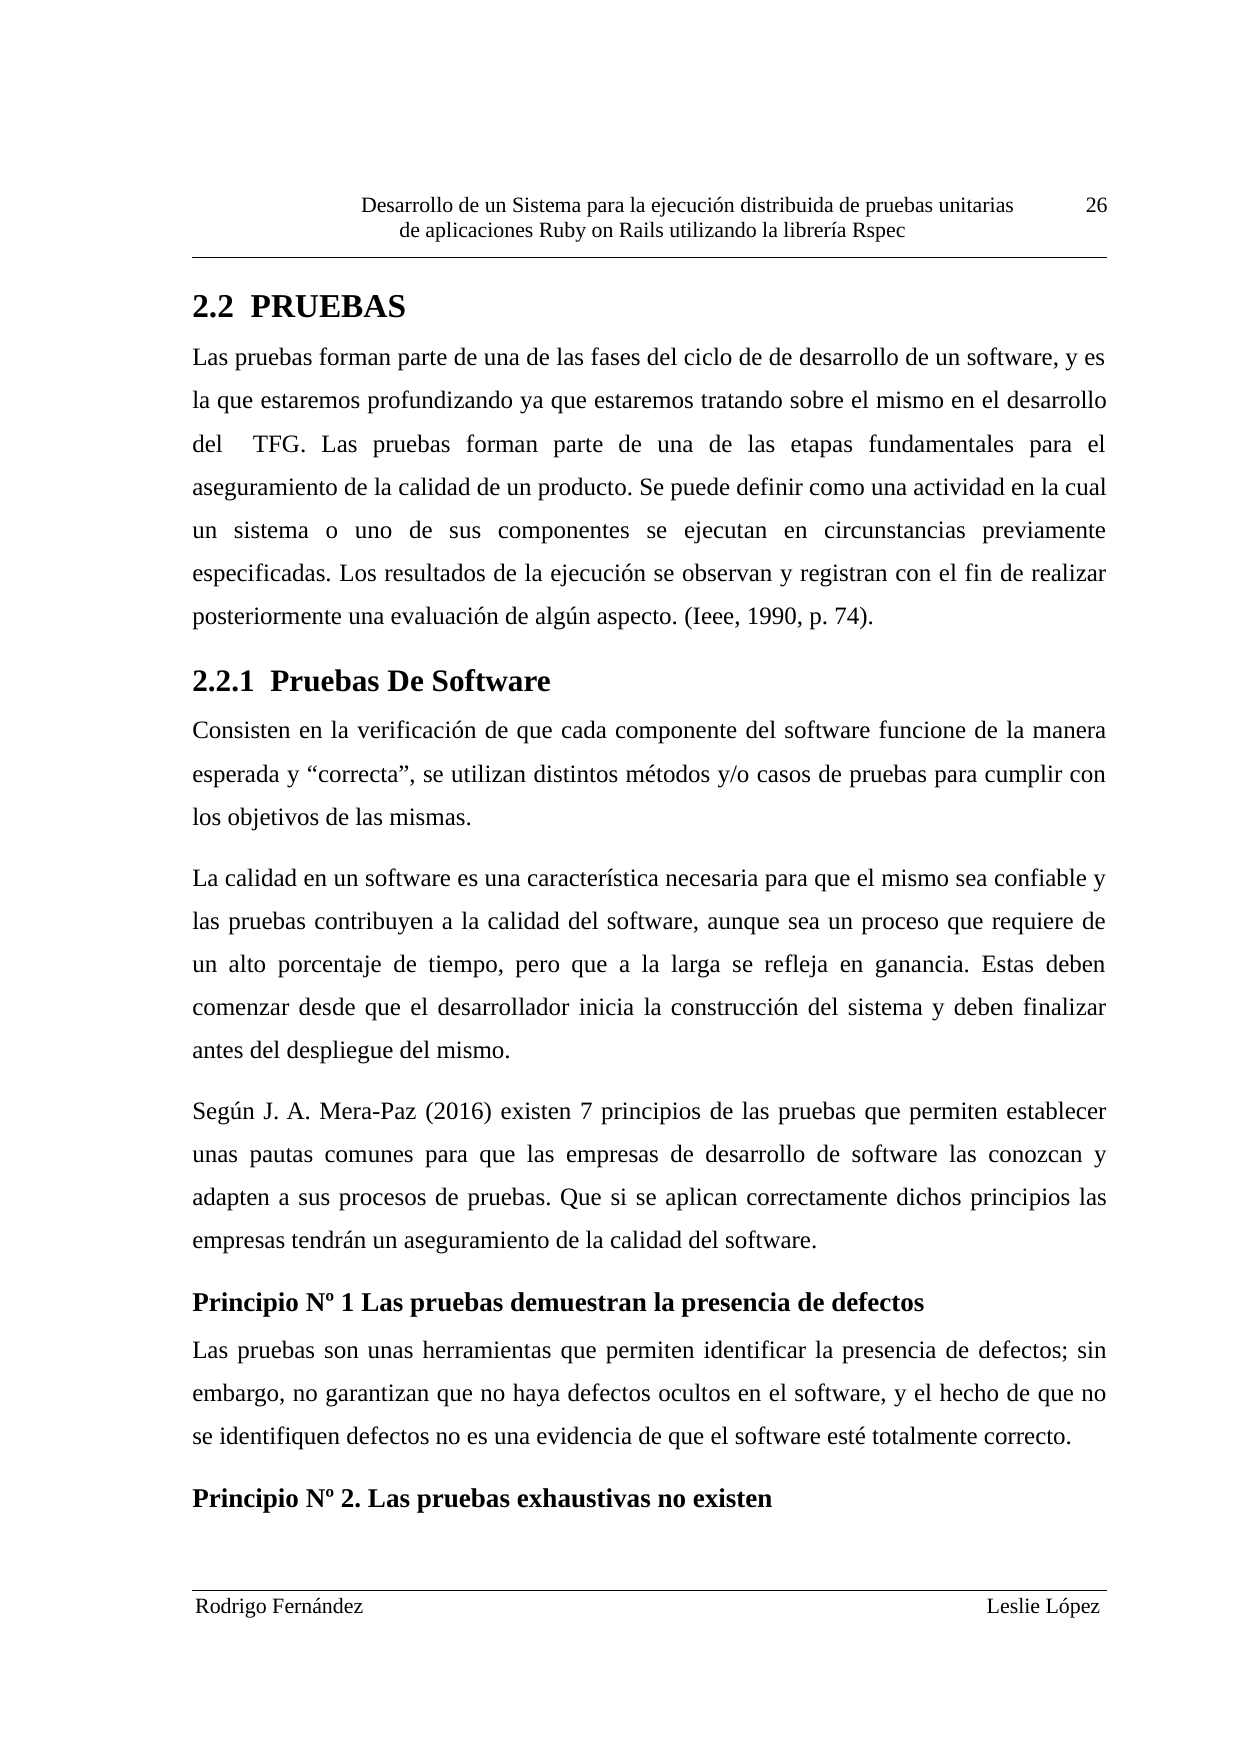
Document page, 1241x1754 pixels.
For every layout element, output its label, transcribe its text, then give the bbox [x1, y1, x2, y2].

text Principio Nº 1 Las pruebas demuestran la presencia de defectos [192, 1286, 1107, 1317]
text Según J. A. Mera-Paz (2016)⁠ existen 7 principios de las pruebas que permiten establecer unas pautas comunes para que las empresas de desarrollo de software las conozcan y adapten a sus procesos de pruebas. Que si se aplican correctamente dichos principios las empresas tendrán un aseguramiento de la calidad del software. [192, 1096, 1107, 1254]
text Consisten en la verificación de que cada componente del software funcione de la manera esperada y “correcta”, se utilizan distintos métodos y/o casos de pruebas para cumplir con los objetivos de las mismas. [192, 716, 1107, 831]
text La calidad en un software es una característica necesaria para que el mismo sea confiable y las pruebas contribuyen a la calidad del software, aunque sea un proceso que requiere de un alto porcentaje de tiempo, pero que a la larga se refleja en ganancia. Estas deben comenzar desde que el desarrollador inicia la construcción del sistema y deben finalizar antes del despliegue del mismo. [192, 863, 1107, 1064]
subtitle Pruebas [192, 286, 1107, 325]
text Las pruebas son unas herramientas que permiten identificar la presencia de defectos; sin embargo, no garantizan que no haya defectos ocultos en el software, y el hecho de que no se identifiquen defectos no es una evidencia de que el software esté totalmente correcto. [192, 1335, 1107, 1450]
text Las pruebas forman parte de una de las fases del ciclo de de desarrollo de un software, y es la que estaremos profundizando ya que estaremos tratando sobre el mismo en el desarrollo del TFG. Las pruebas forman parte de una de las etapas fundamentales para el aseguramiento de la calidad de un producto. Se puede definir como una actividad en la cual un sistema o uno de sus componentes se ejecutan en circunstancias previamente especificadas. Los resultados de la ejecución se observan y registran con el fin de realizar posteriormente una evaluación de algún aspecto. (Ieee, 1990, p. 74).⁠ [192, 342, 1107, 630]
text Principio Nº 2. Las pruebas exhaustivas no existen [192, 1482, 1107, 1513]
subtitle Pruebas de Software [192, 662, 1107, 698]
